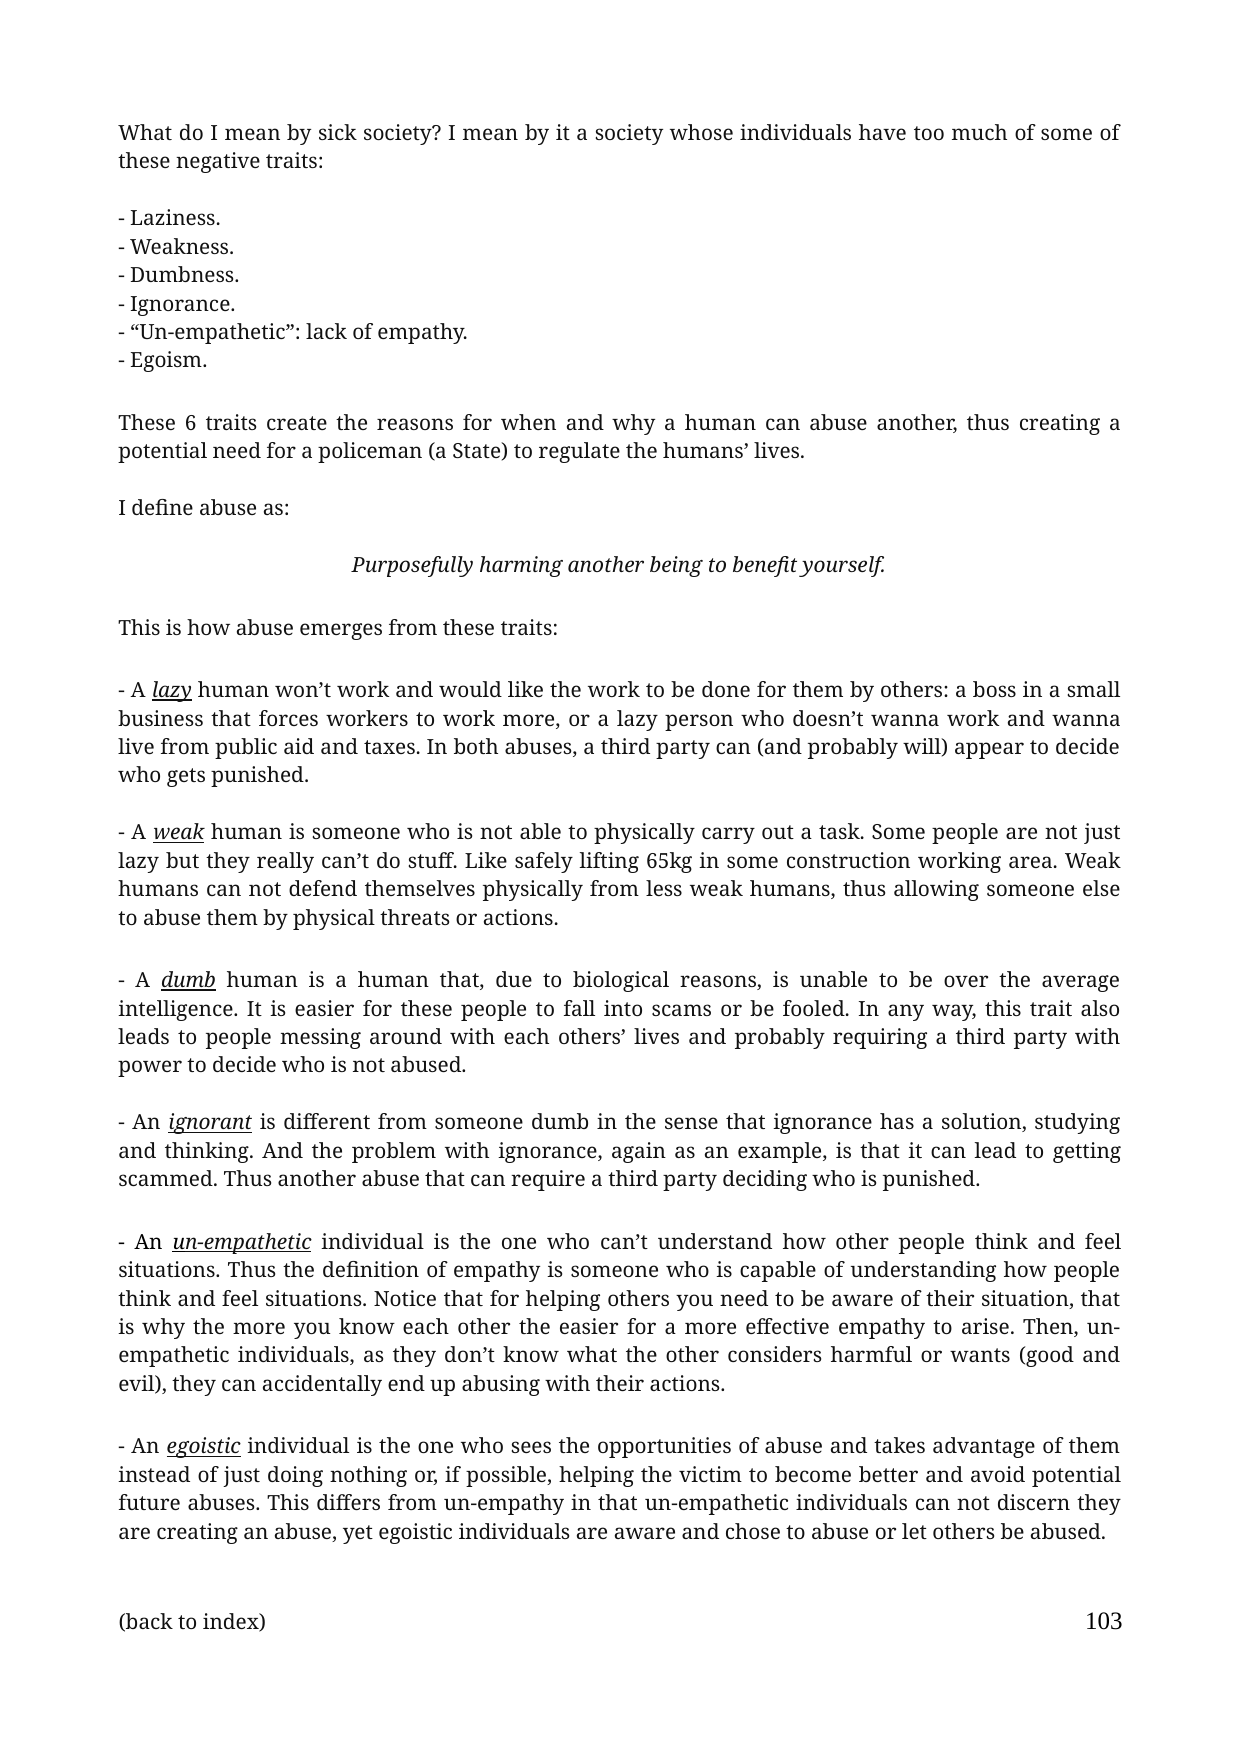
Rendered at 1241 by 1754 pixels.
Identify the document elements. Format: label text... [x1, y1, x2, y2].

text I define abuse as: [118, 493, 1122, 522]
text - Dumbness. [118, 260, 1122, 289]
text - A dumb human is a human that, due to biological reasons, is unable to be over the average intelligence. It is easier for these people to fall into scams or be fooled. In any way, this trait also leads to people messing around with each others’ lives and probably requiring a third party with power to decide who is not abused. [118, 965, 1122, 1079]
text - A lazy human won’t work and would like the work to be done for them by others: a boss in a small business that forces workers to work more, or a lazy person who doesn’t wanna work and wanna live from public aid and taxes. In both abuses, a third party can (and probably will) appear to decide who gets punished. [118, 675, 1122, 789]
text These 6 traits create the reasons for when and why a human can abuse another, thus creating a potential need for a policeman (a State) to regulate the humans’ lives. [118, 408, 1122, 465]
text - “Un-empathetic”: lack of empathy. [118, 317, 1122, 346]
text - Ignorance. [118, 289, 1122, 317]
text - An ignorant is different from someone dumb in the sense that ignorance has a solution, studying and thinking. And the problem with ignorance, again as an example, is that it can lead to getting scammed. Thus another abuse that can require a third party deciding who is punished. [118, 1107, 1122, 1193]
text - An un-empathetic individual is the one who can’t understand how other people think and feel situations. Thus the definition of empathy is someone who is capable of understanding how people think and feel situations. Notice that for helping others you need to be aware of their situation, that is why the more you know each other the easier for a more effective empathy to arise. Then, un-empathetic individuals, as they don’t know what the other considers harmful or wants (good and evil), they can accidentally end up abusing with their actions. [118, 1227, 1122, 1397]
text What do I mean by sick society? I mean by it a society whose individuals have too much of some of these negative traits: [118, 118, 1122, 175]
text This is how abuse emerges from these traits: [118, 613, 1122, 641]
text - Laziness. [118, 203, 1122, 232]
text - A weak human is someone who is not able to physically carry out a task. Some people are not just lazy but they really can’t do stuff. Like safely lifting 65kg in some construction working area. Weak humans can not defend themselves physically from less weak humans, thus allowing someone else to abuse them by physical threats or actions. [118, 817, 1122, 931]
text - An egoistic individual is the one who sees the opportunities of abuse and takes advantage of them instead of just doing nothing or, if possible, helping the victim to become better and avoid potential future abuses. This differs from un-empathy in that un-empathetic individuals can not discern they are creating an abuse, yet egoistic individuals are aware and chose to abuse or let others be abused. [118, 1432, 1122, 1545]
text - Egoism. [118, 346, 1122, 374]
text Purposefully harming another being to benefit yourself. [118, 550, 1122, 579]
text - Weakness. [118, 232, 1122, 260]
